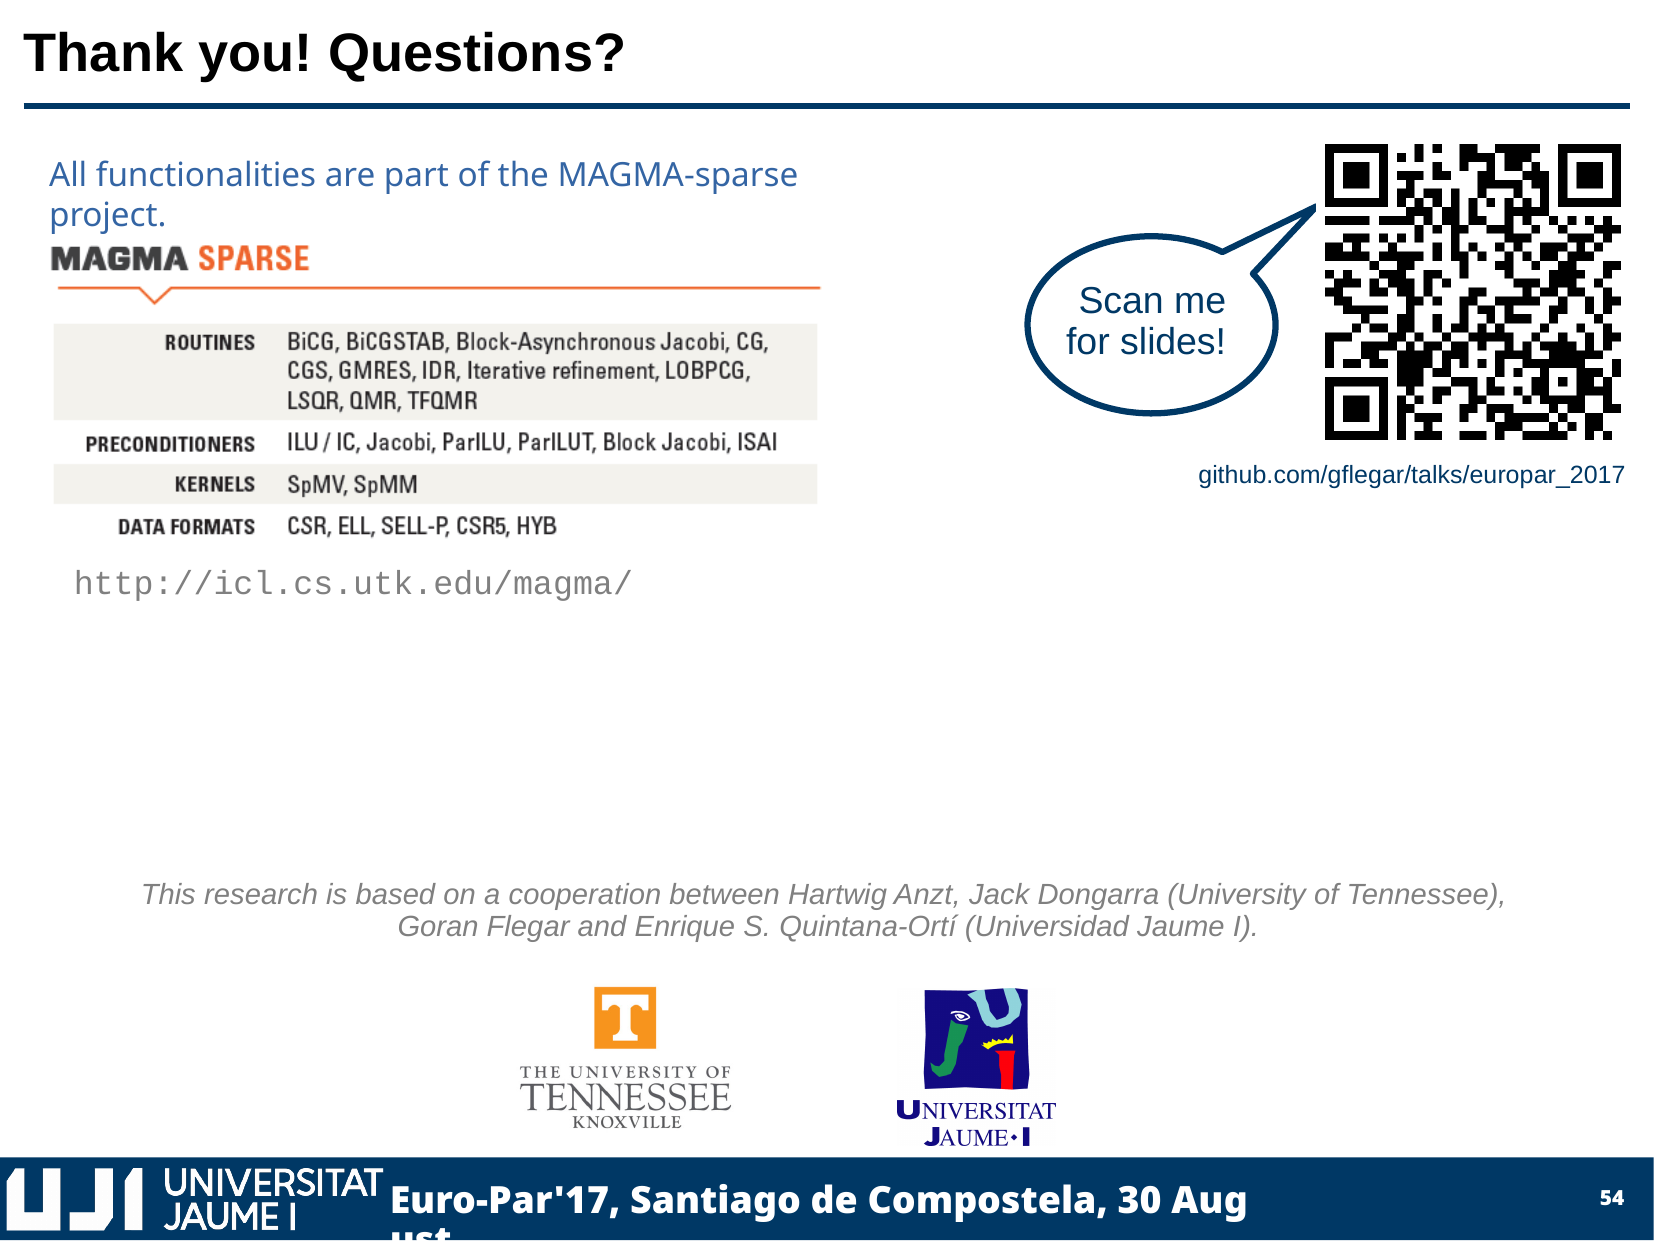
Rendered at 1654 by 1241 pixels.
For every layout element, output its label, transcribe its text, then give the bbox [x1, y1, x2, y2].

text_box http://icl.cs.utk.edu/magma/ [59, 554, 649, 610]
picture [458, 968, 792, 1156]
text_box All functionalities are part of the MAGMA-sparse project. [34, 145, 910, 241]
text_box This research is based on a cooperation between Hartwig Anzt, Jack Dongarra (University of Tennessee), Goran Flegar and Enrique S. Quintana-Ortí (Universidad Jaume I). [125, 870, 1533, 950]
picture [1316, 135, 1630, 449]
text_box github.com/gflegar/talks/europar_2017 [1183, 453, 1642, 497]
text_box Scan me for slides! [1051, 271, 1252, 370]
picture [897, 988, 1056, 1146]
title Thank you! Questions? [23, 0, 1630, 107]
picture [43, 241, 827, 555]
picture [0, 1158, 390, 1241]
